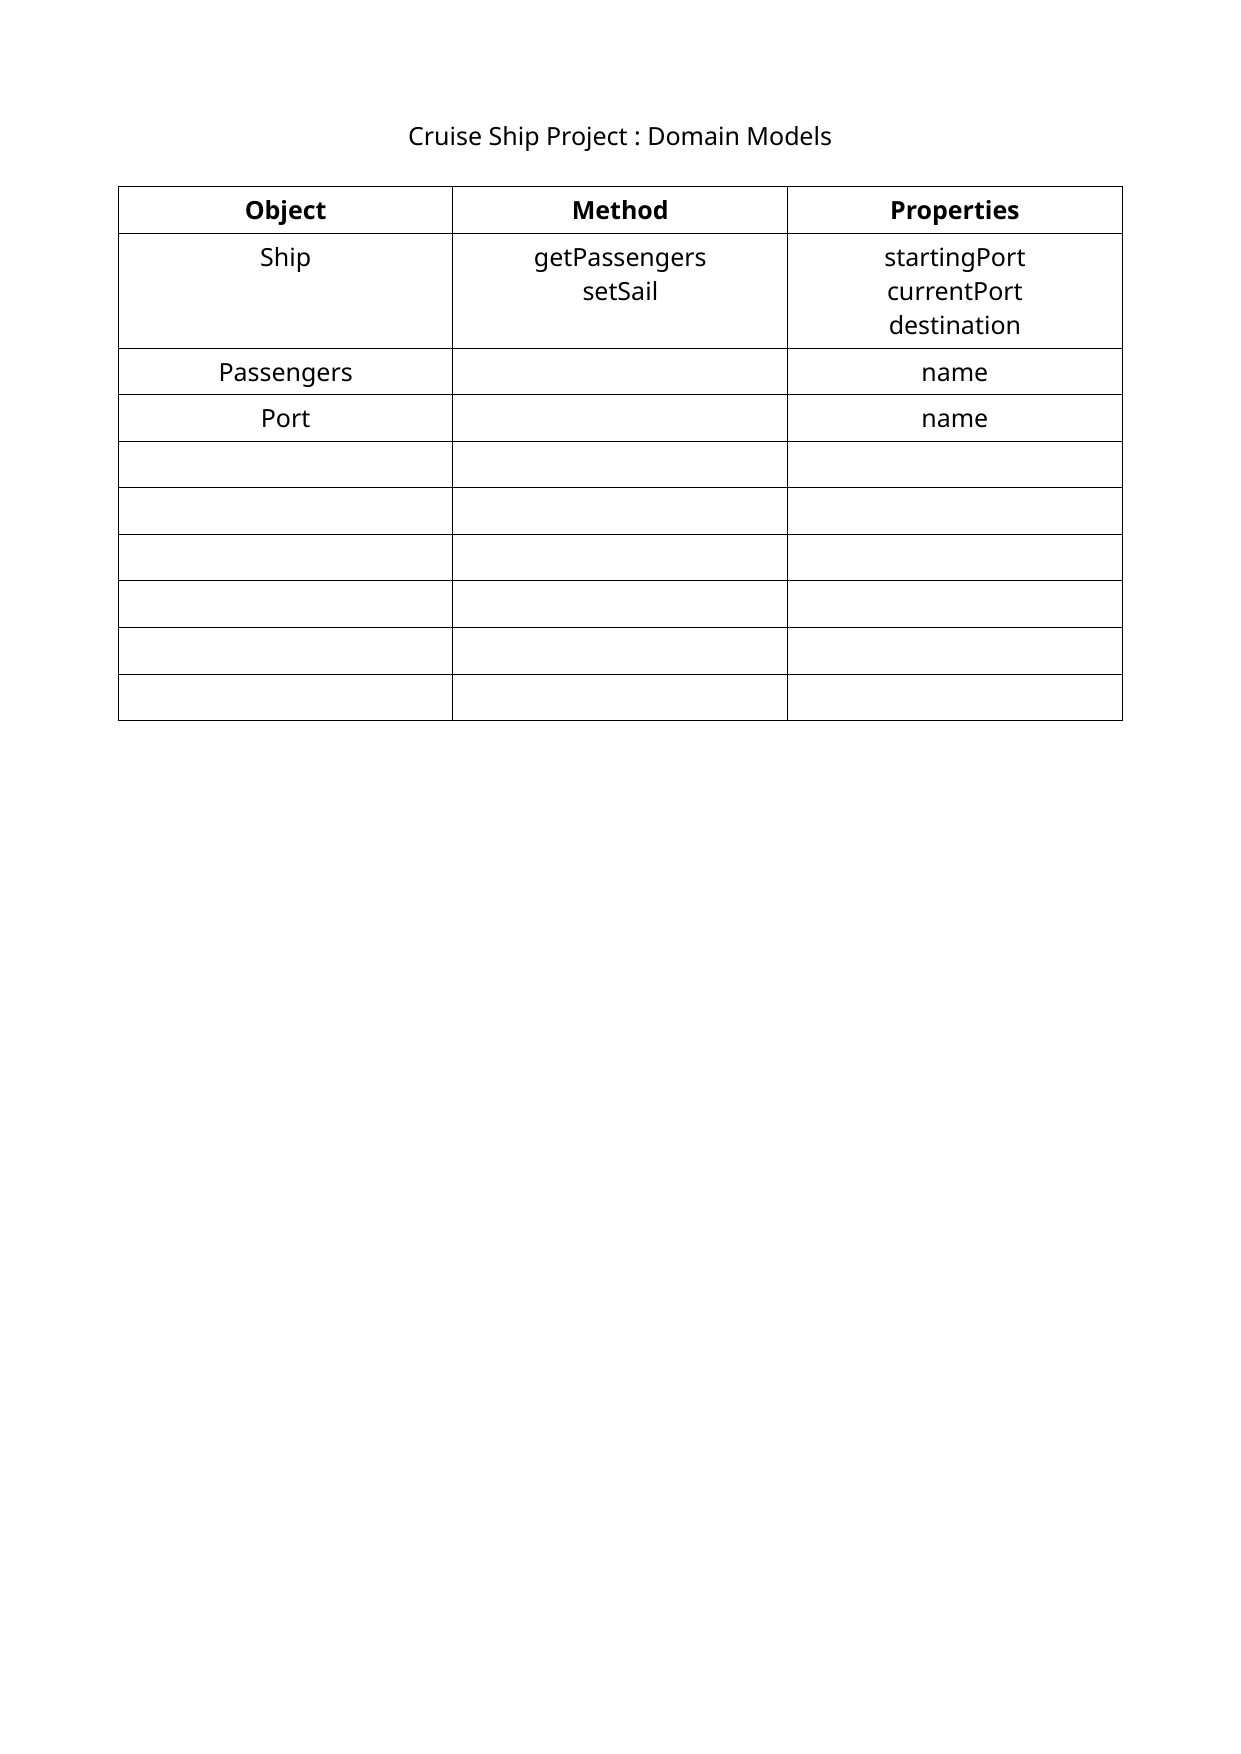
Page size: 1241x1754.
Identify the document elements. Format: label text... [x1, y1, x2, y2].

table_header Method [453, 187, 787, 233]
table_cell [453, 395, 787, 441]
table_cell [453, 349, 787, 394]
table_cell Passengers [119, 349, 452, 394]
table_cell name [788, 349, 1122, 394]
table_cell [119, 488, 452, 534]
table_cell [788, 628, 1122, 673]
table_cell [788, 675, 1122, 720]
table_cell Port [119, 395, 452, 441]
table_cell [788, 535, 1122, 580]
table_cell [119, 535, 452, 580]
table_cell [453, 442, 787, 487]
table_cell [788, 442, 1122, 487]
table_cell name [788, 395, 1122, 441]
table_cell [453, 628, 787, 673]
table_cell [788, 488, 1122, 534]
table_cell [788, 581, 1122, 627]
table_cell [119, 628, 452, 673]
table_cell [119, 442, 452, 487]
table_cell [453, 535, 787, 580]
table_cell [453, 488, 787, 534]
table_cell getPassengers setSail [453, 234, 787, 347]
text Cruise Ship Project : Domain Models [118, 118, 1122, 152]
table_header Properties [788, 187, 1122, 233]
table_cell [453, 581, 787, 627]
table_cell [119, 675, 452, 720]
table_cell [453, 675, 787, 720]
table_header Object [119, 187, 452, 233]
table_cell [119, 581, 452, 627]
table_cell Ship [119, 234, 452, 347]
table_cell startingPort currentPort destination [788, 234, 1122, 347]
